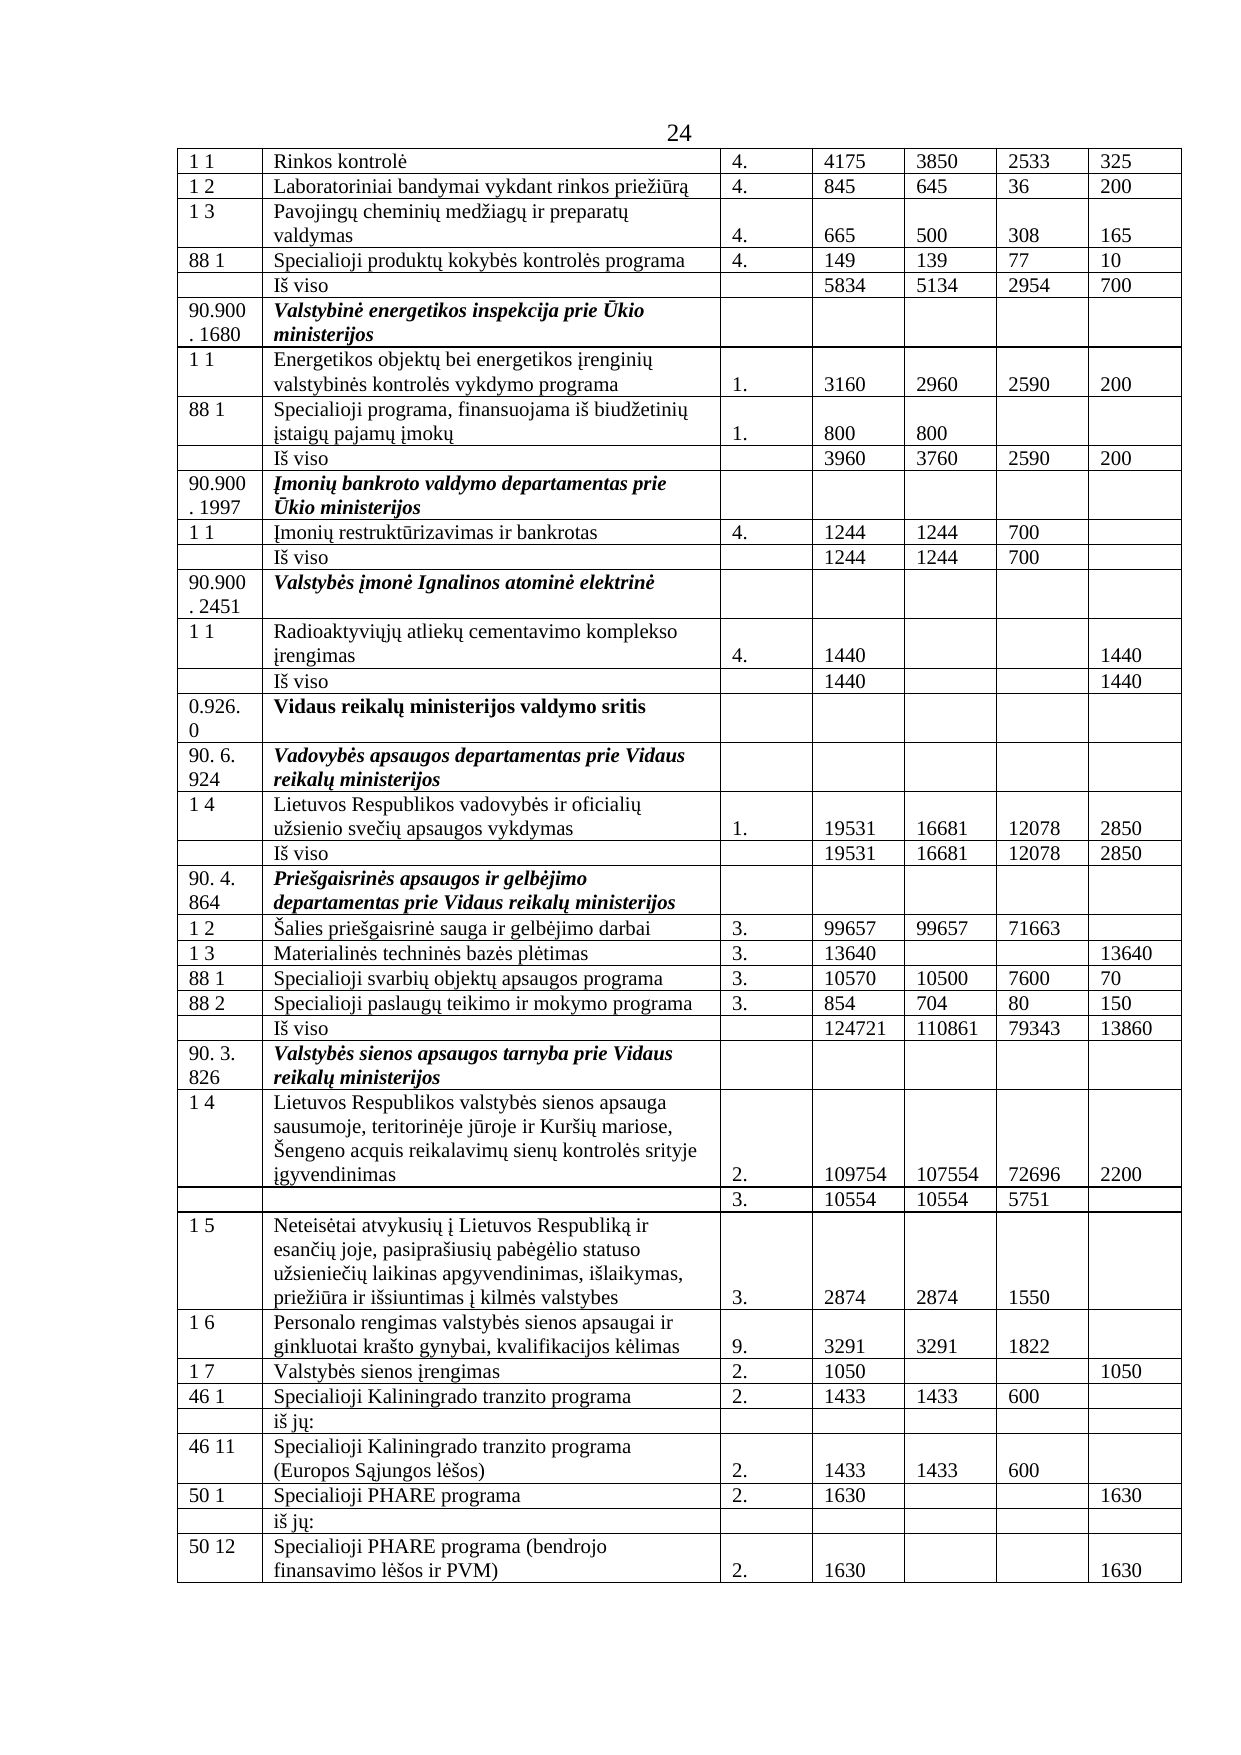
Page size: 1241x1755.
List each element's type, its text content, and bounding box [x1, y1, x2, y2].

table_cell 3. [721, 941, 812, 964]
table_cell 2. [721, 1384, 812, 1408]
table_cell [997, 619, 1088, 667]
table_cell 308 [997, 199, 1088, 247]
table_cell 36 [997, 174, 1088, 198]
table_cell [813, 471, 904, 519]
table_cell 10570 [813, 966, 904, 990]
table_cell 2850 [1089, 841, 1181, 865]
table_cell 99657 [813, 915, 904, 939]
table_cell [905, 570, 996, 618]
table_cell Valstybės sienos apsaugos tarnyba prie Vidaus reikalų ministerijos [263, 1041, 720, 1089]
table_cell 1440 [813, 669, 904, 693]
table_cell [905, 298, 996, 346]
table_cell [178, 545, 262, 569]
table_cell [721, 1016, 812, 1040]
table_cell 88 2 [178, 991, 262, 1015]
table_cell [997, 1509, 1088, 1533]
table_cell [997, 570, 1088, 618]
table_cell [178, 1409, 262, 1433]
table_cell [1089, 1509, 1181, 1533]
table_cell 79343 [997, 1016, 1088, 1040]
table_cell 1244 [905, 545, 996, 569]
table_cell 1433 [905, 1384, 996, 1408]
table_cell [905, 669, 996, 693]
table_cell Pavojingų cheminių medžiagų ir preparatų valdymas [263, 199, 720, 247]
table_cell [905, 1359, 996, 1383]
table_cell 645 [905, 174, 996, 198]
table_cell [721, 298, 812, 346]
table_cell [813, 1041, 904, 1089]
table_cell [997, 941, 1088, 964]
table_cell 1630 [1089, 1484, 1181, 1507]
table_cell [813, 694, 904, 742]
table_cell 13860 [1089, 1016, 1181, 1040]
table_cell 1440 [813, 619, 904, 667]
table_cell 71663 [997, 915, 1088, 939]
table_cell 3291 [905, 1310, 996, 1358]
table_cell Iš viso [263, 545, 720, 569]
table_cell 77 [997, 248, 1088, 272]
table_cell [721, 570, 812, 618]
table_cell Iš viso [263, 1016, 720, 1040]
table_cell [905, 471, 996, 519]
table_cell 1 6 [178, 1310, 262, 1358]
table_cell 700 [997, 545, 1088, 569]
table_cell [1089, 1310, 1181, 1358]
table_cell [1089, 471, 1181, 519]
table_cell 0.926. 0 [178, 694, 262, 742]
table_cell 5134 [905, 273, 996, 297]
table_cell Rinkos kontrolė [263, 149, 720, 173]
table_cell Iš viso [263, 273, 720, 297]
table_cell [813, 866, 904, 914]
table_cell Specialioji produktų kokybės kontrolės programa [263, 248, 720, 272]
table_cell 2590 [997, 446, 1088, 470]
table_cell 4. [721, 174, 812, 198]
table_cell [1089, 1409, 1181, 1433]
table_cell 90.900. 1680 [178, 298, 262, 346]
table_cell 600 [997, 1434, 1088, 1482]
table_cell 9. [721, 1310, 812, 1358]
table_cell 19531 [813, 841, 904, 865]
table_cell 1433 [905, 1434, 996, 1482]
table_cell 500 [905, 199, 996, 247]
table_cell 1440 [1089, 669, 1181, 693]
table_cell 325 [1089, 149, 1181, 173]
table_cell 3. [721, 1213, 812, 1309]
table_cell 1050 [1089, 1359, 1181, 1383]
table_cell [997, 397, 1088, 445]
table_cell 1433 [813, 1384, 904, 1408]
table_cell [813, 298, 904, 346]
table_cell [1089, 298, 1181, 346]
table_cell 1822 [997, 1310, 1088, 1358]
table_cell 1630 [813, 1534, 904, 1582]
table_cell [721, 841, 812, 865]
table_cell Valstybinė energetikos inspekcija prie Ūkio ministerijos [263, 298, 720, 346]
table_cell [178, 1509, 262, 1533]
table_cell 90.900. 2451 [178, 570, 262, 618]
table_cell 200 [1089, 446, 1181, 470]
table_cell 665 [813, 199, 904, 247]
table_cell 5834 [813, 273, 904, 297]
table_cell Iš viso [263, 841, 720, 865]
table_cell [905, 1041, 996, 1089]
table_cell 19531 [813, 792, 904, 840]
table_cell [997, 298, 1088, 346]
table_cell 16681 [905, 792, 996, 840]
table_cell 5751 [997, 1188, 1088, 1211]
table_cell 1 1 [178, 520, 262, 544]
table_cell Įmonių restruktūrizavimas ir bankrotas [263, 520, 720, 544]
table_cell 800 [905, 397, 996, 445]
table_cell Valstybės įmonė Ignalinos atominė elektrinė [263, 570, 720, 618]
table_cell [905, 1509, 996, 1533]
table_cell 13640 [1089, 941, 1181, 964]
table_cell 4. [721, 199, 812, 247]
table_cell 165 [1089, 199, 1181, 247]
table_cell 13640 [813, 941, 904, 964]
table_cell 10 [1089, 248, 1181, 272]
table_cell [997, 694, 1088, 742]
table_cell Priešgaisrinės apsaugos ir gelbėjimo departamentas prie Vidaus reikalų ministerijos [263, 866, 720, 914]
table_cell 1050 [813, 1359, 904, 1383]
table_cell [1089, 545, 1181, 569]
table_cell [721, 694, 812, 742]
table_cell 1 4 [178, 1090, 262, 1186]
table_cell [178, 841, 262, 865]
table_cell [1089, 694, 1181, 742]
table_cell 3. [721, 915, 812, 939]
table_cell [1089, 743, 1181, 791]
table_cell 4. [721, 149, 812, 173]
table_cell [1089, 1384, 1181, 1408]
table_cell 70 [1089, 966, 1181, 990]
table_cell 149 [813, 248, 904, 272]
table_cell [997, 743, 1088, 791]
table_cell 2533 [997, 149, 1088, 173]
table_cell 2. [721, 1434, 812, 1482]
table_cell [1089, 1188, 1181, 1211]
table_cell 88 1 [178, 248, 262, 272]
table_cell [997, 1484, 1088, 1507]
table_cell 80 [997, 991, 1088, 1015]
table_cell 3960 [813, 446, 904, 470]
table_cell 845 [813, 174, 904, 198]
table_cell 110861 [905, 1016, 996, 1040]
table_cell [997, 471, 1088, 519]
table_cell 10554 [905, 1188, 996, 1211]
table_cell [997, 1359, 1088, 1383]
table_cell Specialioji programa, finansuojama iš biudžetinių įstaigų pajamų įmokų [263, 397, 720, 445]
table_cell 90. 3. 826 [178, 1041, 262, 1089]
table_cell [813, 1409, 904, 1433]
table_cell [1089, 570, 1181, 618]
table_cell [721, 1041, 812, 1089]
table_cell iš jų: [263, 1509, 720, 1533]
table_cell 1 3 [178, 941, 262, 964]
table_cell [721, 545, 812, 569]
table_cell 1244 [813, 520, 904, 544]
table_cell 200 [1089, 348, 1181, 396]
table_cell 3291 [813, 1310, 904, 1358]
table_cell [178, 273, 262, 297]
table_cell [1089, 915, 1181, 939]
table_cell 3. [721, 966, 812, 990]
table_cell 10500 [905, 966, 996, 990]
table_cell 109754 [813, 1090, 904, 1186]
table_cell [997, 669, 1088, 693]
table_cell Specialioji paslaugų teikimo ir mokymo programa [263, 991, 720, 1015]
table_cell [905, 619, 996, 667]
table_cell Šalies priešgaisrinė sauga ir gelbėjimo darbai [263, 915, 720, 939]
table_cell 3. [721, 1188, 812, 1211]
table_cell 1 3 [178, 199, 262, 247]
table_cell 4. [721, 520, 812, 544]
table_cell 1. [721, 348, 812, 396]
table_cell 854 [813, 991, 904, 1015]
table_cell Valstybės sienos įrengimas [263, 1359, 720, 1383]
table_cell [721, 743, 812, 791]
table_cell [721, 273, 812, 297]
table_cell [813, 1509, 904, 1533]
table_cell Energetikos objektų bei energetikos įrenginių valstybinės kontrolės vykdymo programa [263, 348, 720, 396]
table_cell 2954 [997, 273, 1088, 297]
table_cell [178, 1016, 262, 1040]
table_cell Iš viso [263, 669, 720, 693]
table_cell Specialioji svarbių objektų apsaugos programa [263, 966, 720, 990]
table_cell [721, 1409, 812, 1433]
table_cell Lietuvos Respublikos valstybės sienos apsauga sausumoje, teritorinėje jūroje ir Kuršių mariose, Šengeno acquis reikalavimų sienų kontrolės srityje įgyvendinimas [263, 1090, 720, 1186]
table_cell 46 11 [178, 1434, 262, 1482]
table_cell 1440 [1089, 619, 1181, 667]
table_cell 90.900. 1997 [178, 471, 262, 519]
table_cell 2874 [813, 1213, 904, 1309]
table_cell 16681 [905, 841, 996, 865]
table_cell [905, 1534, 996, 1582]
table_cell 4. [721, 619, 812, 667]
table_cell [1089, 520, 1181, 544]
table_cell 3160 [813, 348, 904, 396]
table_cell 90. 6. 924 [178, 743, 262, 791]
table_cell 1550 [997, 1213, 1088, 1309]
table_cell 72696 [997, 1090, 1088, 1186]
table_cell 800 [813, 397, 904, 445]
table_cell 1433 [813, 1434, 904, 1482]
table_cell 700 [1089, 273, 1181, 297]
table_cell [721, 1509, 812, 1533]
table_cell [178, 1188, 262, 1211]
table_cell [905, 694, 996, 742]
table_cell Neteisėtai atvykusių į Lietuvos Respubliką ir esančių joje, pasiprašiusių pabėgėlio statuso užsieniečių laikinas apgyvendinimas, išlaikymas, priežiūra ir išsiuntimas į kilmės valstybes [263, 1213, 720, 1309]
table_cell 2. [721, 1090, 812, 1186]
table_cell [721, 669, 812, 693]
table_cell 4. [721, 248, 812, 272]
table_cell 12078 [997, 841, 1088, 865]
table_cell [1089, 866, 1181, 914]
table_cell 90. 4. 864 [178, 866, 262, 914]
table_cell 7600 [997, 966, 1088, 990]
table_cell 50 1 [178, 1484, 262, 1507]
table_cell [721, 471, 812, 519]
table_cell 1 1 [178, 619, 262, 667]
table_cell 4175 [813, 149, 904, 173]
table_cell Specialioji PHARE programa [263, 1484, 720, 1507]
table_cell 2. [721, 1359, 812, 1383]
table_cell 1244 [905, 520, 996, 544]
table_cell [997, 1041, 1088, 1089]
table_cell [1089, 397, 1181, 445]
table_cell [997, 866, 1088, 914]
table_cell 139 [905, 248, 996, 272]
table_cell 99657 [905, 915, 996, 939]
table_cell [905, 941, 996, 964]
table_cell 3850 [905, 149, 996, 173]
table_cell 1 1 [178, 348, 262, 396]
table_cell 2874 [905, 1213, 996, 1309]
table_cell 1 1 [178, 149, 262, 173]
table_cell [905, 1484, 996, 1507]
table_cell Specialioji Kaliningrado tranzito programa (Europos Sąjungos lėšos) [263, 1434, 720, 1482]
table_cell [1089, 1041, 1181, 1089]
table_cell [905, 866, 996, 914]
table_cell 124721 [813, 1016, 904, 1040]
table_cell Vidaus reikalų ministerijos valdymo sritis [263, 694, 720, 742]
table_cell 50 12 [178, 1534, 262, 1582]
table_cell 2. [721, 1484, 812, 1507]
table_cell 88 1 [178, 966, 262, 990]
table_cell [813, 570, 904, 618]
table_cell 2960 [905, 348, 996, 396]
table_cell 1. [721, 792, 812, 840]
table_cell 1. [721, 397, 812, 445]
table_cell [997, 1534, 1088, 1582]
table_cell 3. [721, 991, 812, 1015]
table_cell 1 4 [178, 792, 262, 840]
table_cell 1 2 [178, 915, 262, 939]
table_cell [997, 1409, 1088, 1433]
table_cell Laboratoriniai bandymai vykdant rinkos priežiūrą [263, 174, 720, 198]
table_cell [905, 1409, 996, 1433]
table_cell Materialinės techninės bazės plėtimas [263, 941, 720, 964]
table_cell [263, 1188, 720, 1211]
table_cell 1 5 [178, 1213, 262, 1309]
table_cell 2590 [997, 348, 1088, 396]
table_cell 1244 [813, 545, 904, 569]
table_cell Iš viso [263, 446, 720, 470]
table_cell Specialioji PHARE programa (bendrojo finansavimo lėšos ir PVM) [263, 1534, 720, 1582]
table_cell 2. [721, 1534, 812, 1582]
table_cell 10554 [813, 1188, 904, 1211]
table_cell [178, 669, 262, 693]
table_cell [721, 866, 812, 914]
table_cell Vadovybės apsaugos departamentas prie Vidaus reikalų ministerijos [263, 743, 720, 791]
table_cell iš jų: [263, 1409, 720, 1433]
table_cell 88 1 [178, 397, 262, 445]
table_cell 704 [905, 991, 996, 1015]
table_cell 200 [1089, 174, 1181, 198]
table_cell [905, 743, 996, 791]
table_cell 1 7 [178, 1359, 262, 1383]
table_cell 2850 [1089, 792, 1181, 840]
table_cell [813, 743, 904, 791]
table_cell [721, 446, 812, 470]
table_cell Įmonių bankroto valdymo departamentas prie Ūkio ministerijos [263, 471, 720, 519]
table_cell Personalo rengimas valstybės sienos apsaugai ir ginkluotai krašto gynybai, kvalifikacijos kėlimas [263, 1310, 720, 1358]
table_cell Radioaktyviųjų atliekų cementavimo komplekso įrengimas [263, 619, 720, 667]
table_cell 1 2 [178, 174, 262, 198]
table_cell [1089, 1213, 1181, 1309]
table_cell 600 [997, 1384, 1088, 1408]
table_cell [1089, 1434, 1181, 1482]
table_cell 2200 [1089, 1090, 1181, 1186]
table_cell 1630 [813, 1484, 904, 1507]
table_cell 12078 [997, 792, 1088, 840]
table_cell 150 [1089, 991, 1181, 1015]
table_cell 3760 [905, 446, 996, 470]
table_cell 700 [997, 520, 1088, 544]
table_cell Lietuvos Respublikos vadovybės ir oficialių užsienio svečių apsaugos vykdymas [263, 792, 720, 840]
table_cell 107554 [905, 1090, 996, 1186]
table_cell [178, 446, 262, 470]
table_cell Specialioji Kaliningrado tranzito programa [263, 1384, 720, 1408]
table_cell 46 1 [178, 1384, 262, 1408]
table_cell 1630 [1089, 1534, 1181, 1582]
